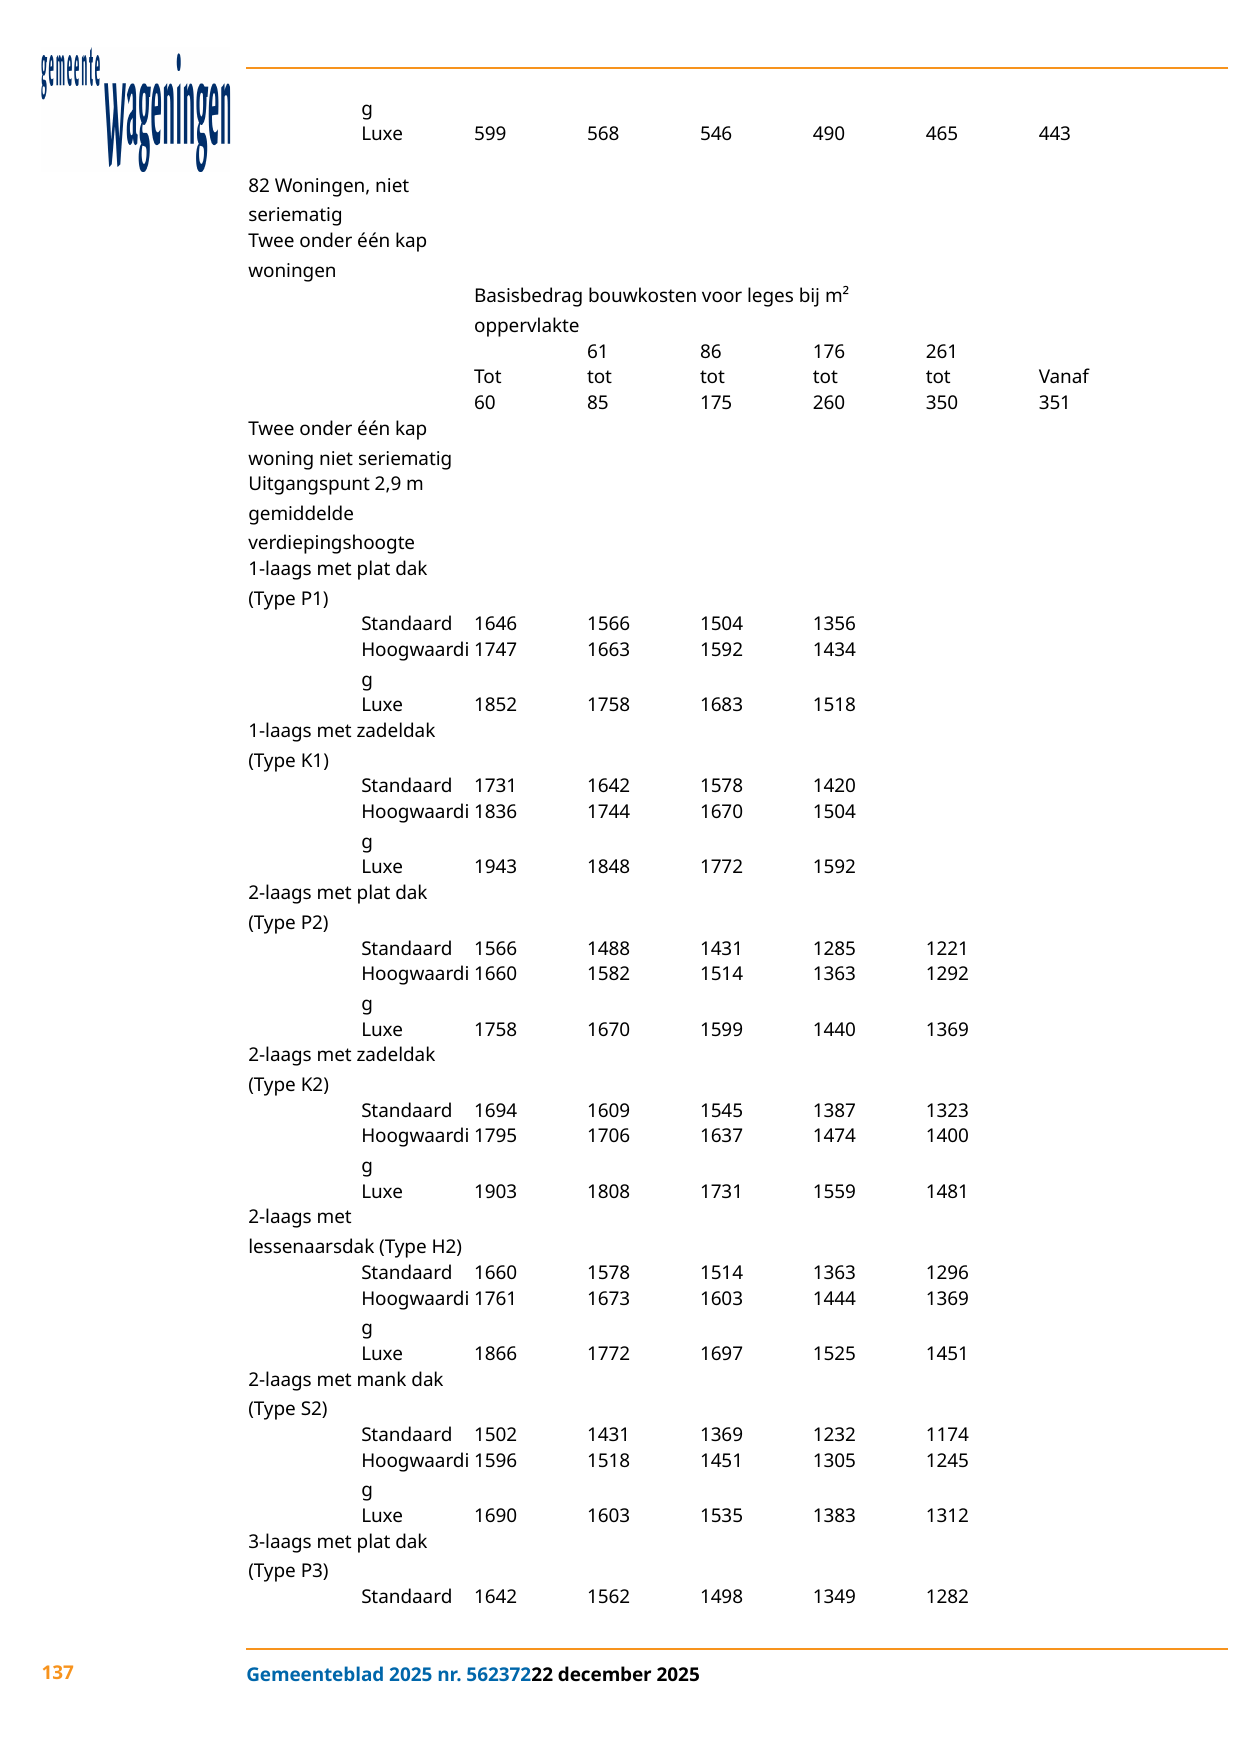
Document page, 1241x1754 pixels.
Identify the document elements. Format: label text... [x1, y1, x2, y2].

table_cell [813, 1528, 926, 1583]
table_cell 1369 [926, 1016, 1038, 1042]
table_cell [248, 773, 361, 798]
table_cell 1440 [813, 1016, 926, 1042]
table_cell [248, 1583, 361, 1609]
table_cell Hoogwaardig [361, 961, 474, 1016]
table_cell [474, 718, 587, 773]
table_cell 1535 [700, 1502, 813, 1528]
table_cell Twee onder één kap woning niet seriematig [248, 415, 474, 470]
table_cell [926, 1042, 1038, 1097]
table_cell 465 [926, 121, 1038, 146]
table_cell [1039, 470, 1152, 555]
table_cell [926, 1528, 1038, 1583]
table_cell 60 [474, 389, 587, 415]
table_cell 1498 [700, 1583, 813, 1609]
table_cell [248, 121, 361, 146]
table_cell 1772 [587, 1340, 700, 1366]
table_cell 1363 [813, 961, 926, 1016]
table_cell [361, 338, 474, 364]
table_cell [248, 1259, 361, 1285]
table_cell [1039, 1447, 1152, 1502]
table_cell 1808 [587, 1178, 700, 1204]
table_cell 1434 [813, 636, 926, 692]
table_cell [813, 555, 926, 611]
table_cell [587, 1528, 700, 1583]
table_cell 1646 [474, 611, 587, 636]
table_cell 3-laags met plat dak (Type P3) [248, 1528, 474, 1583]
table_cell 1706 [587, 1123, 700, 1178]
table_cell [1039, 1259, 1152, 1285]
table_cell 1609 [587, 1097, 700, 1123]
table_cell 1673 [587, 1285, 700, 1340]
table_cell [248, 692, 361, 717]
table_cell 1296 [926, 1259, 1038, 1285]
table_cell Vanaf [1039, 364, 1152, 389]
table_cell 1566 [587, 611, 700, 636]
table_cell [587, 415, 700, 470]
table_cell Hoogwaardig [361, 1447, 474, 1502]
table_cell [926, 773, 1038, 798]
table_cell [700, 1042, 813, 1097]
table_cell [926, 611, 1038, 636]
table_cell [587, 172, 700, 227]
table_cell [248, 935, 361, 961]
table_cell [474, 1528, 587, 1583]
table_cell 1504 [700, 611, 813, 636]
table_cell [926, 799, 1038, 854]
table_cell 1943 [474, 854, 587, 879]
table_cell 1559 [813, 1178, 926, 1204]
table_cell [587, 470, 700, 555]
table_cell 1323 [926, 1097, 1038, 1123]
table_cell [248, 961, 361, 1016]
table_cell 1481 [926, 1178, 1038, 1204]
table_cell 1642 [474, 1583, 587, 1609]
table_cell [926, 283, 1038, 338]
table_cell [474, 146, 587, 172]
table_cell [700, 470, 813, 555]
table_cell [587, 880, 700, 935]
table_cell 1305 [813, 1447, 926, 1502]
table_cell [248, 1340, 361, 1366]
table_cell [248, 854, 361, 879]
table_cell Standaard [361, 1097, 474, 1123]
table_cell 1670 [700, 799, 813, 854]
table_cell 1663 [587, 636, 700, 692]
table_cell [587, 718, 700, 773]
table_cell 351 [1039, 389, 1152, 415]
table_cell 1312 [926, 1502, 1038, 1528]
table_cell [700, 718, 813, 773]
table_cell [926, 854, 1038, 879]
table_cell g [361, 95, 474, 121]
table_cell [813, 1366, 926, 1421]
table_cell 2-laags met zadeldak (Type K2) [248, 1042, 474, 1097]
table_cell [700, 880, 813, 935]
table_cell [474, 172, 587, 227]
table_cell 1562 [587, 1583, 700, 1609]
table_cell Hoogwaardig [361, 799, 474, 854]
table_cell [1039, 95, 1152, 121]
table_cell [926, 227, 1038, 283]
table_cell 1363 [813, 1259, 926, 1285]
table_cell 82 Woningen, niet seriematig [248, 172, 474, 227]
table_cell [700, 1528, 813, 1583]
table_cell 1836 [474, 799, 587, 854]
table_cell Luxe [361, 692, 474, 717]
table_cell [700, 1204, 813, 1259]
table_cell Hoogwaardig [361, 636, 474, 692]
table_cell 1-laags met plat dak (Type P1) [248, 555, 474, 611]
table_cell 1795 [474, 1123, 587, 1178]
table_cell 1518 [587, 1447, 700, 1502]
table_cell 261 [926, 338, 1038, 364]
table_cell 1596 [474, 1447, 587, 1502]
table_cell [813, 227, 926, 283]
table_cell [813, 146, 926, 172]
table_cell 1670 [587, 1016, 700, 1042]
table_cell 1603 [700, 1285, 813, 1340]
table_cell 1578 [587, 1259, 700, 1285]
table_cell 1282 [926, 1583, 1038, 1609]
table_cell [248, 1097, 361, 1123]
table_cell 1514 [700, 961, 813, 1016]
table_cell [926, 95, 1038, 121]
table_cell 1431 [587, 1421, 700, 1447]
table_cell [1039, 1502, 1152, 1528]
table_cell [1039, 1042, 1152, 1097]
table_cell 1683 [700, 692, 813, 717]
table_cell 1285 [813, 935, 926, 961]
table_cell 599 [474, 121, 587, 146]
table_cell 1852 [474, 692, 587, 717]
table_cell 1400 [926, 1123, 1038, 1178]
table_cell [926, 172, 1038, 227]
table_cell Luxe [361, 1340, 474, 1366]
table_cell 1903 [474, 1178, 587, 1204]
table_cell 2-laags met mank dak (Type S2) [248, 1366, 474, 1421]
table_cell [248, 95, 361, 121]
table_cell [1039, 692, 1152, 717]
table_cell 1356 [813, 611, 926, 636]
table_cell Uitgangspunt 2,9 m gemiddelde verdiepingshoogte [248, 470, 474, 555]
table_cell 1221 [926, 935, 1038, 961]
table_cell 490 [813, 121, 926, 146]
table_cell [361, 364, 474, 389]
table_cell 1747 [474, 636, 587, 692]
table_cell Standaard [361, 773, 474, 798]
table_cell 1451 [700, 1447, 813, 1502]
table_cell 1518 [813, 692, 926, 717]
table_cell 1174 [926, 1421, 1038, 1447]
table_cell 1444 [813, 1285, 926, 1340]
table_cell [587, 146, 700, 172]
table_cell Standaard [361, 611, 474, 636]
table_cell 1637 [700, 1123, 813, 1178]
picture [41, 47, 231, 172]
table_cell [700, 1366, 813, 1421]
table_cell [813, 1204, 926, 1259]
table_cell [361, 283, 474, 338]
table_cell [1039, 1583, 1152, 1609]
table_cell 1642 [587, 773, 700, 798]
table_cell [1039, 718, 1152, 773]
table_cell Basisbedrag bouwkosten voor leges bij m² oppervlakte [474, 283, 926, 338]
table_cell 1232 [813, 1421, 926, 1447]
table_cell 1525 [813, 1340, 926, 1366]
table_cell Luxe [361, 121, 474, 146]
table_cell [248, 389, 361, 415]
table_cell 1474 [813, 1123, 926, 1178]
table_cell [474, 1042, 587, 1097]
table_cell [813, 415, 926, 470]
table_cell 546 [700, 121, 813, 146]
table_cell 1369 [700, 1421, 813, 1447]
table_cell [248, 611, 361, 636]
table_cell [587, 1366, 700, 1421]
table_cell Standaard [361, 1421, 474, 1447]
table_cell 1592 [813, 854, 926, 879]
table_cell [926, 470, 1038, 555]
table_cell [700, 415, 813, 470]
table_cell [587, 227, 700, 283]
table_cell 1349 [813, 1583, 926, 1609]
table_cell 1578 [700, 773, 813, 798]
table_cell 1369 [926, 1285, 1038, 1340]
table_cell 568 [587, 121, 700, 146]
table_cell 1599 [700, 1016, 813, 1042]
table_cell [926, 636, 1038, 692]
table_cell 2-laags met plat dak (Type P2) [248, 880, 474, 935]
table_cell [1039, 1340, 1152, 1366]
table_cell [1039, 935, 1152, 961]
table_cell [1039, 799, 1152, 854]
table_cell [1039, 227, 1152, 283]
table_cell [1039, 555, 1152, 611]
table_cell [700, 172, 813, 227]
table_cell 86 [700, 338, 813, 364]
table_cell 1245 [926, 1447, 1038, 1502]
table_cell [587, 1042, 700, 1097]
table_cell 1660 [474, 1259, 587, 1285]
table_cell Luxe [361, 1178, 474, 1204]
table_cell 1420 [813, 773, 926, 798]
table_cell [1039, 1123, 1152, 1178]
table_cell [474, 227, 587, 283]
table_cell [700, 146, 813, 172]
table_cell [361, 146, 474, 172]
table_cell 61 [587, 338, 700, 364]
table_cell [700, 95, 813, 121]
table_cell 1660 [474, 961, 587, 1016]
table_cell [926, 555, 1038, 611]
table_cell [813, 718, 926, 773]
table_cell [1039, 1366, 1152, 1421]
table_cell Hoogwaardig [361, 1285, 474, 1340]
table_cell [248, 1178, 361, 1204]
table_cell 1744 [587, 799, 700, 854]
table_cell 175 [700, 389, 813, 415]
table_cell [926, 718, 1038, 773]
table_cell Twee onder één kap woningen [248, 227, 474, 283]
table_cell Luxe [361, 1502, 474, 1528]
table_cell 1582 [587, 961, 700, 1016]
table_cell 1383 [813, 1502, 926, 1528]
table_cell [248, 146, 361, 172]
table_cell 1431 [700, 935, 813, 961]
table_cell [248, 283, 361, 338]
table_cell [813, 470, 926, 555]
table_cell [1039, 146, 1152, 172]
table_cell tot [587, 364, 700, 389]
table_cell [1039, 636, 1152, 692]
table_cell [248, 338, 361, 364]
table_cell 1451 [926, 1340, 1038, 1366]
table_cell Standaard [361, 935, 474, 961]
table_cell [1039, 1528, 1152, 1583]
table_cell 1592 [700, 636, 813, 692]
table_cell [1039, 773, 1152, 798]
table_cell [248, 1285, 361, 1340]
table_cell 1-laags met zadeldak (Type K1) [248, 718, 474, 773]
table_cell tot [813, 364, 926, 389]
table_cell [1039, 854, 1152, 879]
table_cell [474, 880, 587, 935]
table_cell 176 [813, 338, 926, 364]
table_cell [248, 1447, 361, 1502]
table_cell Standaard [361, 1583, 474, 1609]
table_cell [813, 172, 926, 227]
table_cell 1772 [700, 854, 813, 879]
table_cell 1697 [700, 1340, 813, 1366]
table_cell Standaard [361, 1259, 474, 1285]
table_cell [248, 1123, 361, 1178]
table_cell tot [926, 364, 1038, 389]
table_cell 1387 [813, 1097, 926, 1123]
table_cell [248, 1016, 361, 1042]
table_cell [1039, 611, 1152, 636]
table_cell 1545 [700, 1097, 813, 1123]
table_cell 443 [1039, 121, 1152, 146]
table_cell [1039, 961, 1152, 1016]
table_cell 1292 [926, 961, 1038, 1016]
table_cell 2-laags met lessenaarsdak (Type H2) [248, 1204, 474, 1259]
table_cell 260 [813, 389, 926, 415]
table_cell 1866 [474, 1340, 587, 1366]
table_cell [926, 692, 1038, 717]
table_cell Luxe [361, 854, 474, 879]
table_cell [474, 1204, 587, 1259]
table_cell [700, 227, 813, 283]
table_cell tot [700, 364, 813, 389]
table_cell 350 [926, 389, 1038, 415]
table_cell 1690 [474, 1502, 587, 1528]
table_cell [587, 1204, 700, 1259]
table_cell [813, 95, 926, 121]
table_cell [248, 799, 361, 854]
table_cell [1039, 415, 1152, 470]
table_cell 1603 [587, 1502, 700, 1528]
table_cell [1039, 172, 1152, 227]
table_cell [1039, 283, 1152, 338]
table_cell [248, 1421, 361, 1447]
table_cell [1039, 1097, 1152, 1123]
table_cell 1502 [474, 1421, 587, 1447]
table_cell [474, 415, 587, 470]
table_cell 1566 [474, 935, 587, 961]
table_cell [926, 146, 1038, 172]
table_cell [813, 1042, 926, 1097]
table_cell Tot [474, 364, 587, 389]
table_cell 1731 [474, 773, 587, 798]
table_cell [1039, 1285, 1152, 1340]
table_cell 1848 [587, 854, 700, 879]
table_cell [248, 636, 361, 692]
table_cell [926, 415, 1038, 470]
table_cell 1514 [700, 1259, 813, 1285]
table_cell [474, 338, 587, 364]
table_cell 1488 [587, 935, 700, 961]
table_cell 1694 [474, 1097, 587, 1123]
table_cell 1504 [813, 799, 926, 854]
table_cell [926, 880, 1038, 935]
table_cell [1039, 1204, 1152, 1259]
table_cell Hoogwaardig [361, 1123, 474, 1178]
table_cell [248, 364, 361, 389]
table_cell [474, 95, 587, 121]
table_cell [587, 95, 700, 121]
table_cell [361, 389, 474, 415]
table_cell 1761 [474, 1285, 587, 1340]
table_cell [1039, 1421, 1152, 1447]
table_cell [700, 555, 813, 611]
table_cell [1039, 880, 1152, 935]
table_cell [587, 555, 700, 611]
table_cell [926, 1204, 1038, 1259]
table_cell [926, 1366, 1038, 1421]
table_cell [813, 880, 926, 935]
table_cell 1758 [474, 1016, 587, 1042]
table_cell [474, 470, 587, 555]
table_cell [474, 1366, 587, 1421]
table_cell 1758 [587, 692, 700, 717]
table_cell [474, 555, 587, 611]
table_cell Luxe [361, 1016, 474, 1042]
table_cell 1731 [700, 1178, 813, 1204]
table_cell [1039, 1178, 1152, 1204]
table_cell [1039, 338, 1152, 364]
table_cell 85 [587, 389, 700, 415]
table_cell [1039, 1016, 1152, 1042]
table_cell [248, 1502, 361, 1528]
